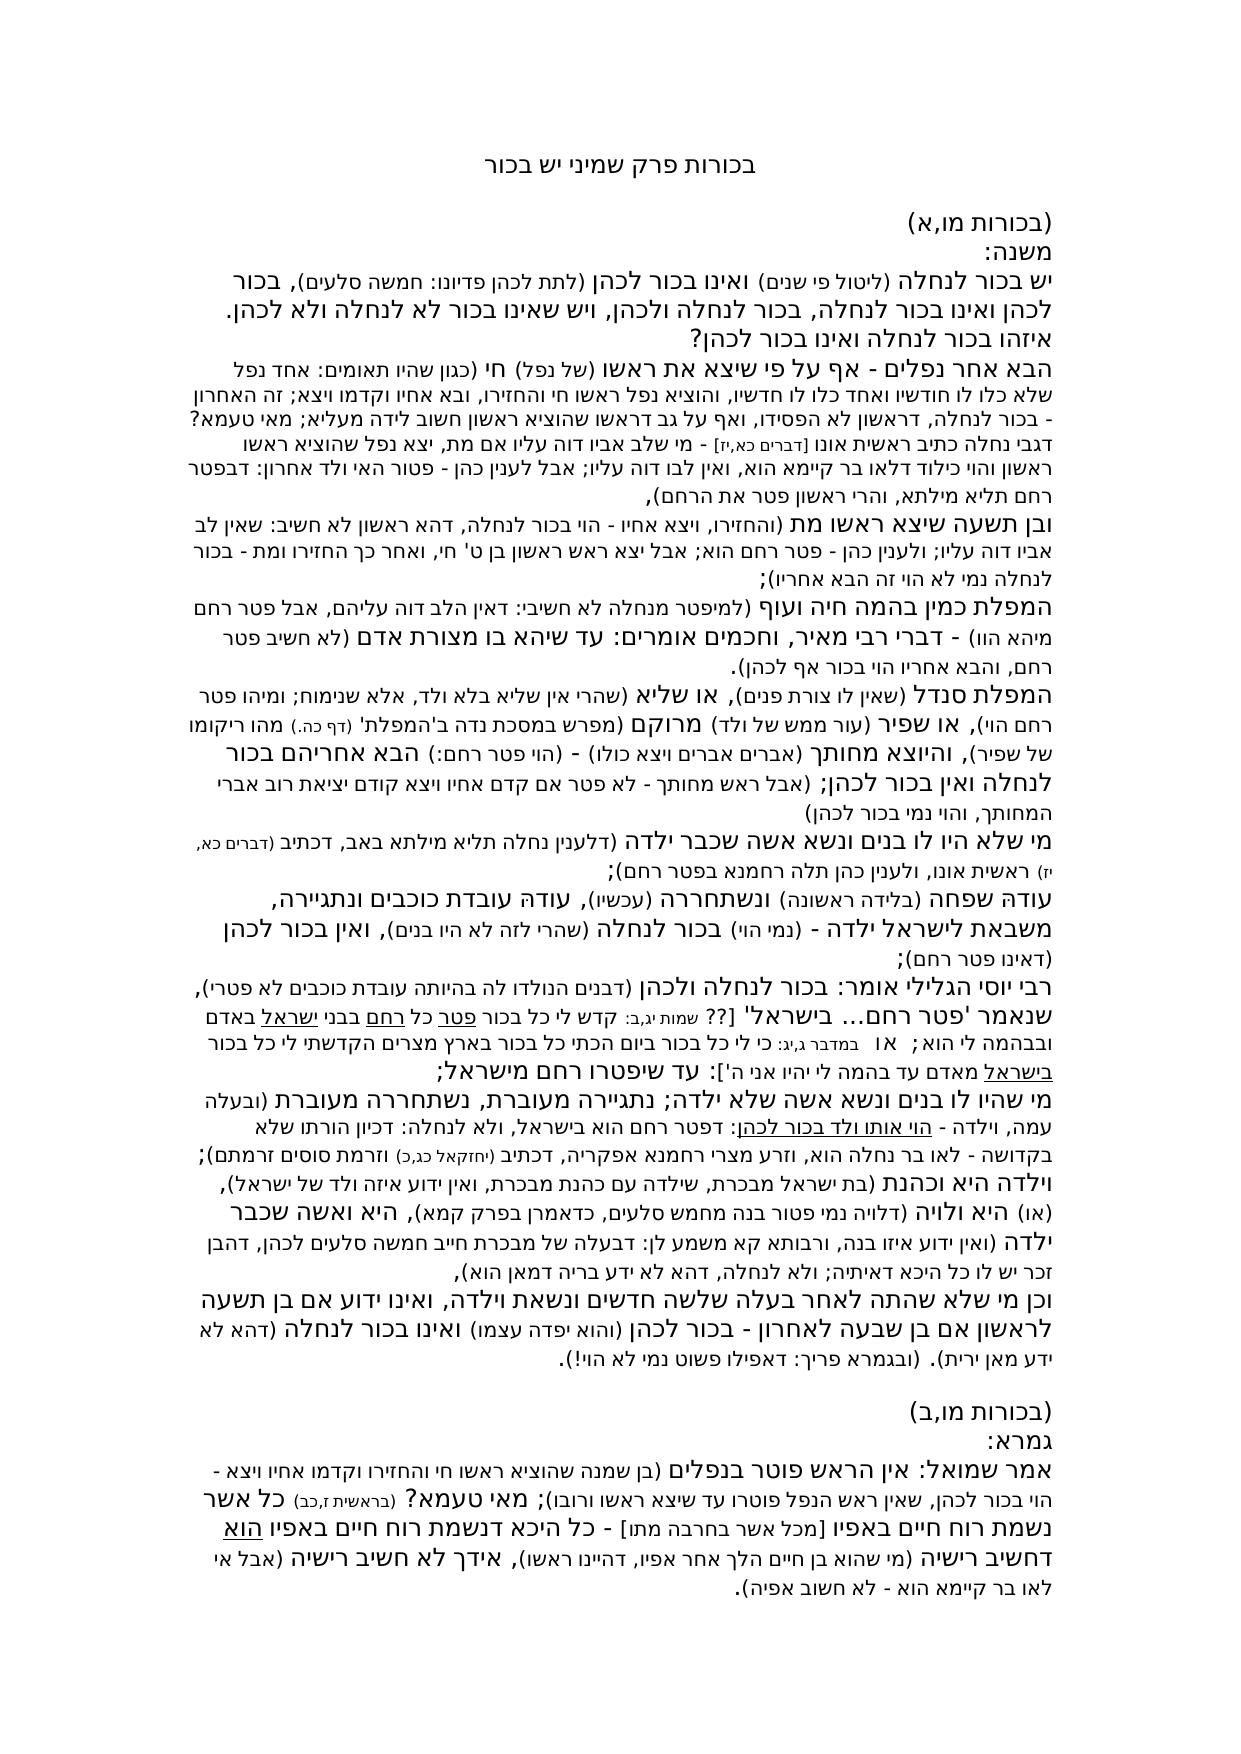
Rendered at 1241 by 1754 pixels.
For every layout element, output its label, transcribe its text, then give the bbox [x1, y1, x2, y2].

text מי שהיו לו בנים ונשא אשה שלא ילדה; נתגיירה מעוברת, נשתחררה מעוברת (ובעלה עמה, וילדה - הוי אותו ולד בכור לכהן: דפטר רחם הוא בישראל, ולא לנחלה: דכיון הורתו שלא בקדושה - לאו בר נחלה הוא, וזרע מצרי רחמנא אפקריה, דכתיב (יחזקאל כג,כ) וזרמת סוסים זרמתם); [187, 1086, 1053, 1168]
text המפלת כמין בהמה חיה ועוף (למיפטר מנחלה לא חשיבי: דאין הלב דוה עליהם, אבל פטר רחם מיהא הוו) - דברי רבי מאיר, וחכמים אומרים: עד שיהא בו מצורת אדם (לא חשיב פטר רחם, והבא אחריו הוי בכור אף לכהן). [187, 592, 1053, 680]
text וכן מי שלא שהתה לאחר בעלה שלשה חדשים ונשאת וילדה, ואינו ידוע אם בן תשעה לראשון אם בן שבעה לאחרון - בכור לכהן (והוא יפדה עצמו) ואינו בכור לנחלה (דהא לא ידע מאן ירית). (ובגמרא פריך: דאפילו פשוט נמי לא הוי!). [187, 1285, 1053, 1373]
text רבי יוסי הגלילי אומר: בכור לנחלה ולכהן (דבנים הנולדו לה בהיותה עובדת כוכבים לא פטרי), שנאמר 'פטר רחם... בישראל' [?? שמות יג,ב: קדש לי כל בכור פטר כל רחם בבני ישראל באדם ובבהמה לי הוא; או במדבר ג,יג: כי לי כל בכור ביום הכתי כל בכור בארץ מצרים הקדשתי לי כל בכור בישראל מאדם עד בהמה לי יהיו אני ה']: עד שיפטרו רחם מישראל; [187, 972, 1053, 1086]
text אמר שמואל: אין הראש פוטר בנפלים (בן שמנה שהוציא ראשו חי והחזירו וקדמו אחיו ויצא - הוי בכור לכהן, שאין ראש הנפל פוטרו עד שיצא ראשו ורובו); מאי טעמא? (בראשית ז,כב) כל אשר נשמת רוח חיים באפיו [מכל אשר בחרבה מתו] - כל היכא דנשמת רוח חיים באפיו הוא דחשיב רישיה (מי שהוא בן חיים הלך אחר אפיו, דהיינו ראשו), אידך לא חשיב רישיה (אבל אי לאו בר קיימא הוא - לא חשוב אפיה). [187, 1455, 1053, 1601]
text גמרא: [187, 1426, 1053, 1455]
text וילדה היא וכהנת (בת ישראל מבכרת, שילדה עם כהנת מבכרת, ואין ידוע איזה ולד של ישראל), (או) היא ולויה (דלויה נמי פטור בנה מחמש סלעים, כדאמרן בפרק קמא), היא ואשה שכבר ילדה (ואין ידוע איזו בנה, ורבותא קא משמע לן: דבעלה של מבכרת חייב חמשה סלעים לכהן, דהבן זכר יש לו כל היכא דאיתיה; ולא לנחלה, דהא לא ידע בריה דמאן הוא), [187, 1168, 1053, 1285]
text מי שלא היו לו בנים ונשא אשה שכבר ילדה (דלענין נחלה תליא מילתא באב, דכתיב (דברים כא,יז) ראשית אונו, ולענין כהן תלה רחמנא בפטר רחם); [187, 826, 1053, 884]
text עודהּ שפחה (בלידה ראשונה) ונשתחררה (עכשיו), עודהּ עובדת כוכבים ונתגיירה, משבאת לישראל ילדה - (נמי הוי) בכור לנחלה (שהרי לזה לא היו בנים), ואין בכור לכהן (דאינו פטר רחם); [187, 884, 1053, 972]
text בכורות פרק שמיני יש בכור [187, 150, 1053, 179]
text (בכורות מו,א) [187, 208, 1053, 237]
text ובן תשעה שיצא ראשו מת (והחזירו, ויצא אחיו - הוי בכור לנחלה, דהא ראשון לא חשיב: שאין לב אביו דוה עליו; ולענין כהן - פטר רחם הוא; אבל יצא ראש ראשון בן ט' חי, ואחר כך החזירו ומת - בכור לנחלה נמי לא הוי זה הבא אחריו); [187, 510, 1053, 592]
text משנה: [187, 237, 1053, 266]
text (בכורות מו,ב) [187, 1397, 1053, 1426]
text הבא אחר נפלים - אף על פי שיצא את ראשו (של נפל) חי (כגון שהיו תאומים: אחד נפל שלא כלו לו חודשיו ואחד כלו לו חדשיו, והוציא נפל ראשו חי והחזירו, ובא אחיו וקדמו ויצא; זה האחרון - בכור לנחלה, דראשון לא הפסידו, ואף על גב דראשו שהוציא ראשון חשוב לידה מעליא; מאי טעמא? דגבי נחלה כתיב ראשית אונו [דברים כא,יז] - מי שלב אביו דוה עליו אם מת, יצא נפל שהוציא ראשו ראשון והוי כילוד דלאו בר קיימא הוא, ואין לבו דוה עליו; אבל לענין כהן - פטור האי ולד אחרון: דבפטר רחם תליא מילתא, והרי ראשון פטר את הרחם), [187, 354, 1053, 510]
text יש בכור לנחלה (ליטול פי שנים) ואינו בכור לכהן (לתת לכהן פדיונו: חמשה סלעים), בכור לכהן ואינו בכור לנחלה, בכור לנחלה ולכהן, ויש שאינו בכור לא לנחלה ולא לכהן. [187, 266, 1053, 325]
text איזהו בכור לנחלה ואינו בכור לכהן? [187, 325, 1053, 354]
text המפלת סנדל (שאין לו צורת פנים), או שליא (שהרי אין שליא בלא ולד, אלא שנימוח; ומיהו פטר רחם הוי), או שפיר (עור ממש של ולד) מרוקם (מפרש במסכת נדה ב'המפלת' (דף כה.) מהו ריקומו של שפיר), והיוצא מחותך (אברים אברים ויצא כולו) - (הוי פטר רחם:) הבא אחריהם בכור לנחלה ואין בכור לכהן; (אבל ראש מחותך - לא פטר אם קדם אחיו ויצא קודם יציאת רוב אברי המחותך, והוי נמי בכור לכהן) [187, 680, 1053, 826]
